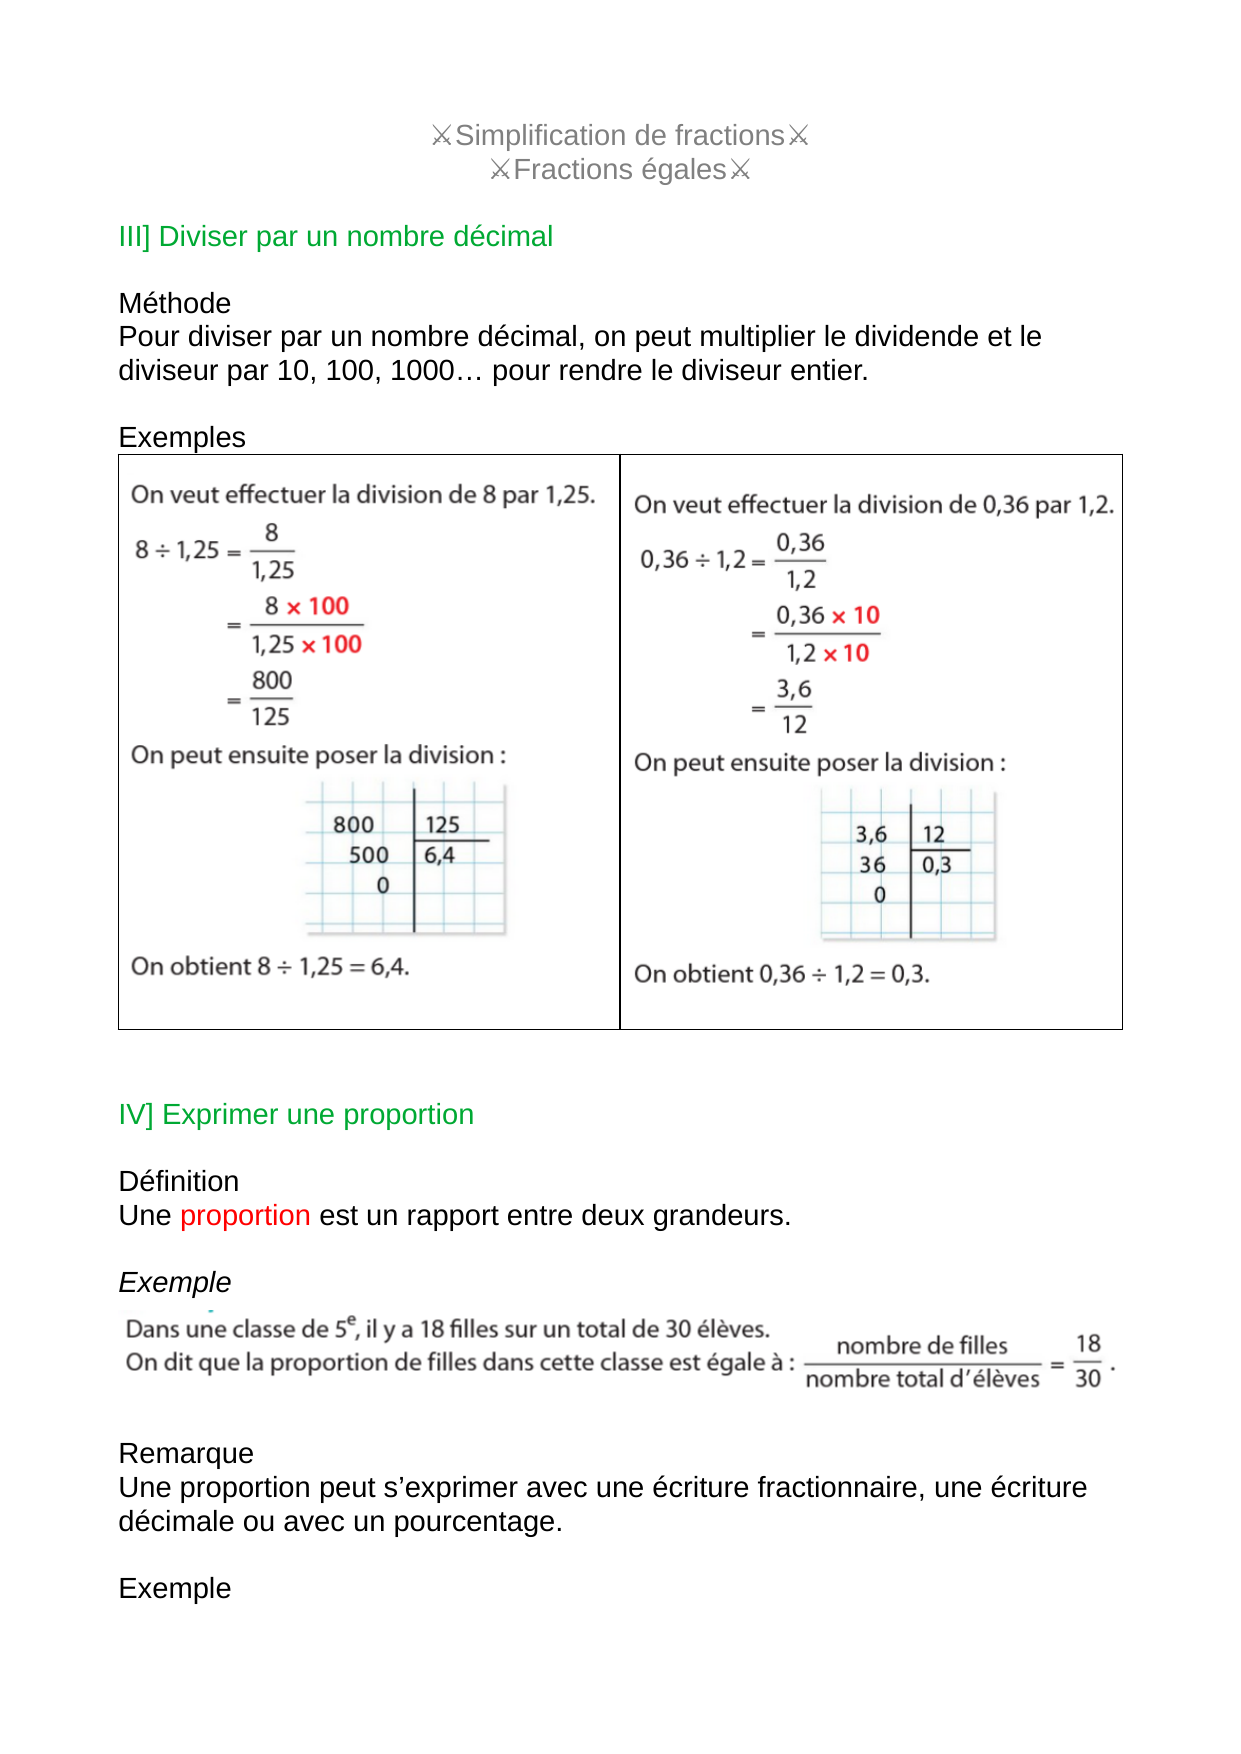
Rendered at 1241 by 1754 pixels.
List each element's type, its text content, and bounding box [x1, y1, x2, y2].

text Exemples [118, 420, 1122, 453]
picture [631, 486, 1115, 990]
text Méthode [118, 286, 1122, 319]
text Exemple [118, 1265, 1122, 1298]
text Remarque [118, 1437, 1122, 1470]
picture [118, 1310, 1123, 1403]
text Une proportion peut s’exprimer avec une écriture fractionnaire, une écriture décimale ou avec un pourcentage. [118, 1470, 1122, 1537]
text Une proportion est un rapport entre deux grandeurs. [118, 1198, 1122, 1231]
text ⚔️Simplification de fractions⚔️ [118, 118, 1122, 152]
text IV] Exprimer une proportion [118, 1097, 1122, 1131]
text Pour diviser par un nombre décimal, on peut multiplier le dividende et le diviseur par 10, 100, 1000… pour rendre le diviseur entier. [118, 319, 1122, 386]
text Définition [118, 1164, 1122, 1198]
text III] Diviser par un nombre décimal [118, 219, 1122, 252]
table_header [119, 455, 619, 1029]
text Exemple [118, 1571, 1122, 1604]
text ⚔️Fractions égales⚔️ [118, 152, 1122, 185]
picture [127, 472, 595, 981]
table_header [621, 455, 1122, 1029]
